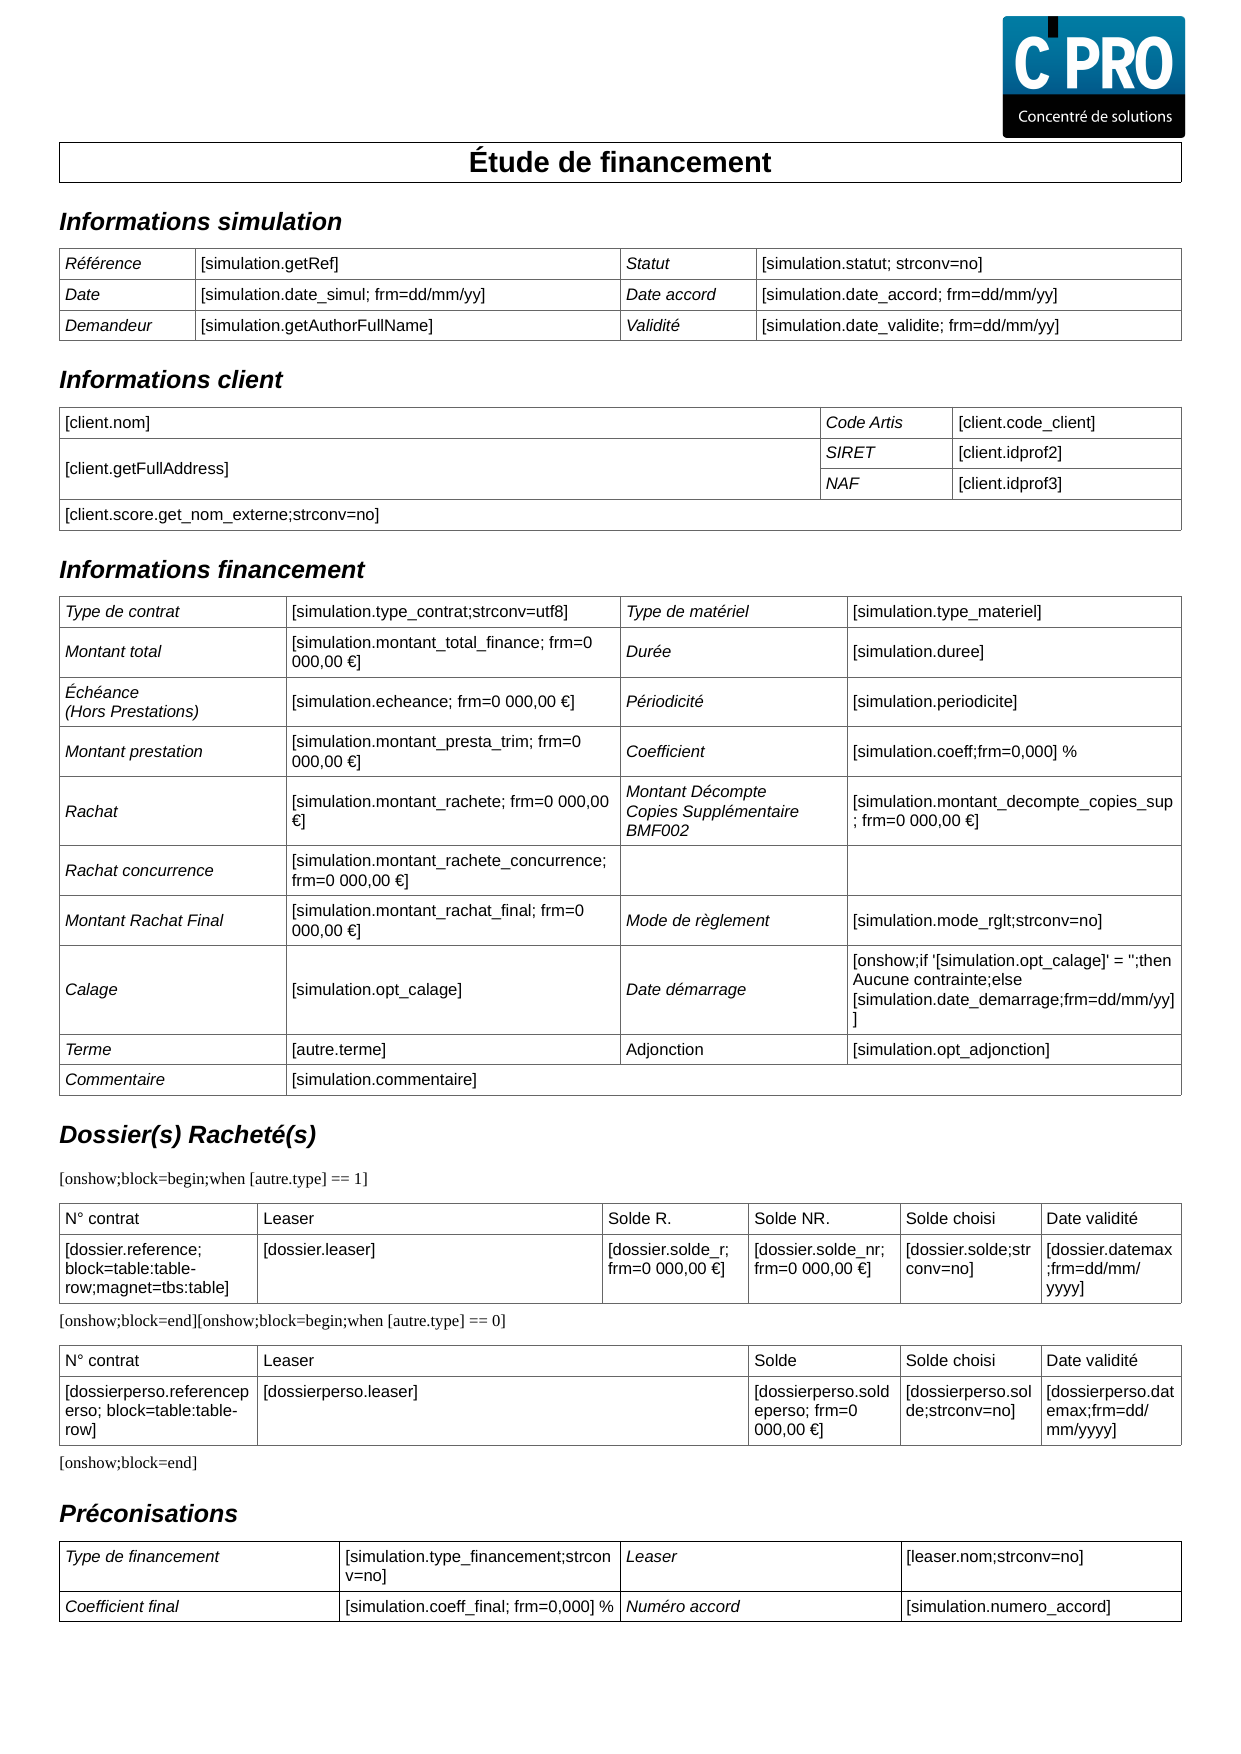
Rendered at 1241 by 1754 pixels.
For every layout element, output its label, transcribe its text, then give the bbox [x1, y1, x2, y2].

table_header Type de matériel [621, 597, 847, 627]
table_header N° contrat [60, 1204, 257, 1234]
table_cell Durée [621, 628, 847, 677]
table_cell [dossierperso.referenceperso; block=table:table-row] [60, 1377, 257, 1445]
table_cell [simulation.coeff_final; frm=0,000] % [340, 1592, 620, 1621]
table_header [simulation.type_financement;strconv=no] [340, 1542, 620, 1591]
table_cell [simulation.opt_calage] [287, 946, 620, 1033]
table_cell [onshow;if '[simulation.opt_calage]' = '';then Aucune contrainte;else [simulation.date_demarrage;frm=dd/mm/yy]] [848, 946, 1181, 1033]
table_cell [client.idprof3] [953, 469, 1181, 499]
table_cell Adjonction [621, 1035, 847, 1064]
table_cell Date [60, 280, 195, 309]
table_cell [dossier.reference; block=table:table-row;magnet=tbs:table] [60, 1235, 257, 1303]
table_header [leaser.nom;strconv=no] [902, 1542, 1181, 1591]
table_cell Périodicité [621, 678, 847, 726]
table_cell [dossier.solde_nr; frm=0 000,00 €] [749, 1235, 900, 1303]
table_header Solde R. [603, 1204, 748, 1234]
table_cell [simulation.mode_rglt;strconv=no] [848, 896, 1181, 945]
table_cell [simulation.montant_rachete_concurrence; frm=0 000,00 €] [287, 846, 620, 895]
table_cell [dossierperso.solde;strconv=no] [901, 1377, 1041, 1445]
table_cell Date démarrage [621, 946, 847, 1033]
table_cell Terme [60, 1035, 286, 1064]
table_cell Rachat concurrence [60, 846, 286, 895]
table_cell [simulation.date_accord; frm=dd/mm/yy] [757, 280, 1181, 309]
table_cell Numéro accord [621, 1592, 901, 1621]
table_header Leaser [258, 1346, 748, 1376]
table_header Type de contrat [60, 597, 286, 627]
subtitle Informations simulation [59, 207, 1181, 236]
table_cell [simulation.echeance; frm=0 000,00 €] [287, 678, 620, 726]
table_header Solde choisi [901, 1346, 1041, 1376]
table_cell [dossier.solde;strconv=no] [901, 1235, 1041, 1303]
table_cell [621, 846, 847, 895]
table_cell Commentaire [60, 1065, 286, 1095]
table_cell Coefficient [621, 727, 847, 776]
table_cell [dossierperso.leaser] [258, 1377, 748, 1445]
table_cell [client.idprof2] [953, 439, 1181, 468]
table_cell Rachat [60, 777, 286, 845]
table_cell Montant total [60, 628, 286, 677]
table_header Solde NR. [749, 1204, 900, 1234]
subtitle Informations client [59, 365, 1181, 394]
table_cell [simulation.getAuthorFullName] [196, 311, 620, 340]
table_cell Montant Décompte Copies Supplémentaire BMF002 [621, 777, 847, 845]
table_cell Calage [60, 946, 286, 1033]
table_header Leaser [621, 1542, 901, 1591]
table_header Type de financement [60, 1542, 339, 1591]
table_cell Demandeur [60, 311, 195, 340]
table_header [simulation.statut; strconv=no] [757, 249, 1181, 279]
table_cell [dossier.leaser] [258, 1235, 602, 1303]
text [onshow;block=end] [59, 1446, 1181, 1474]
table_header Code Artis [821, 408, 952, 437]
table_cell Validité [621, 311, 756, 340]
table_cell [simulation.montant_total_finance; frm=0 000,00 €] [287, 628, 620, 677]
table_cell NAF [821, 469, 952, 499]
table_cell Montant Rachat Final [60, 896, 286, 945]
table_cell [simulation.date_validite; frm=dd/mm/yy] [757, 311, 1181, 340]
picture [1002, 37, 1186, 138]
table_cell [simulation.montant_rachete; frm=0 000,00 €] [287, 777, 620, 845]
table_cell [client.score.get_nom_externe;strconv=no] [60, 500, 1181, 529]
table_cell [simulation.numero_accord] [902, 1592, 1181, 1621]
table_cell [simulation.montant_rachat_final; frm=0 000,00 €] [287, 896, 620, 945]
table_cell [dossierperso.soldeperso; frm=0 000,00 €] [749, 1377, 900, 1445]
table_header Leaser [258, 1204, 602, 1234]
table_header Référence [60, 249, 195, 279]
table_cell [simulation.opt_adjonction] [848, 1035, 1181, 1064]
text [onshow;block=begin;when [autre.type] == 1] [59, 1161, 1181, 1191]
table_header [simulation.type_contrat;strconv=utf8] [287, 597, 620, 627]
table_cell [dossier.datemax;frm=dd/mm/yyyy] [1042, 1235, 1181, 1303]
table_cell Date accord [621, 280, 756, 309]
table_header [simulation.getRef] [196, 249, 620, 279]
table_header [client.nom] [60, 408, 820, 437]
table_cell Mode de règlement [621, 896, 847, 945]
picture [1049, 16, 1057, 36]
table_header Date validité [1042, 1204, 1181, 1234]
table_cell [simulation.periodicite] [848, 678, 1181, 726]
table_cell [simulation.duree] [848, 628, 1181, 677]
table_cell Montant prestation [60, 727, 286, 776]
subtitle Dossier(s) Racheté(s) [59, 1120, 1181, 1149]
table_header N° contrat [60, 1346, 257, 1376]
table_cell [dossierperso.datemax;frm=dd/mm/yyyy] [1042, 1377, 1181, 1445]
table_cell [dossier.solde_r; frm=0 000,00 €] [603, 1235, 748, 1303]
table_cell [simulation.date_simul; frm=dd/mm/yy] [196, 280, 620, 309]
table_header Date validité [1042, 1346, 1181, 1376]
subtitle Informations financement [59, 555, 1181, 583]
table_cell [simulation.commentaire] [287, 1065, 1181, 1095]
table_header Solde [749, 1346, 900, 1376]
table_cell SIRET [821, 439, 952, 468]
text [onshow;block=end][onshow;block=begin;when [autre.type] == 0] [59, 1304, 1181, 1333]
table_header Statut [621, 249, 756, 279]
table_header [simulation.type_materiel] [848, 597, 1181, 627]
table_header [client.code_client] [953, 408, 1181, 437]
table_cell Échéance (Hors Prestations) [60, 678, 286, 726]
subtitle Étude de financement [60, 143, 1181, 182]
table_cell [autre.terme] [287, 1035, 620, 1064]
subtitle Préconisations [59, 1499, 1181, 1528]
table_cell [simulation.montant_presta_trim; frm=0 000,00 €] [287, 727, 620, 776]
table_cell [client.getFullAddress] [60, 439, 820, 499]
table_cell [simulation.coeff;frm=0,000] % [848, 727, 1181, 776]
table_cell Coefficient final [60, 1592, 339, 1621]
table_header Solde choisi [901, 1204, 1041, 1234]
table_cell [848, 846, 1181, 895]
table_cell [simulation.montant_decompte_copies_sup; frm=0 000,00 €] [848, 777, 1181, 845]
